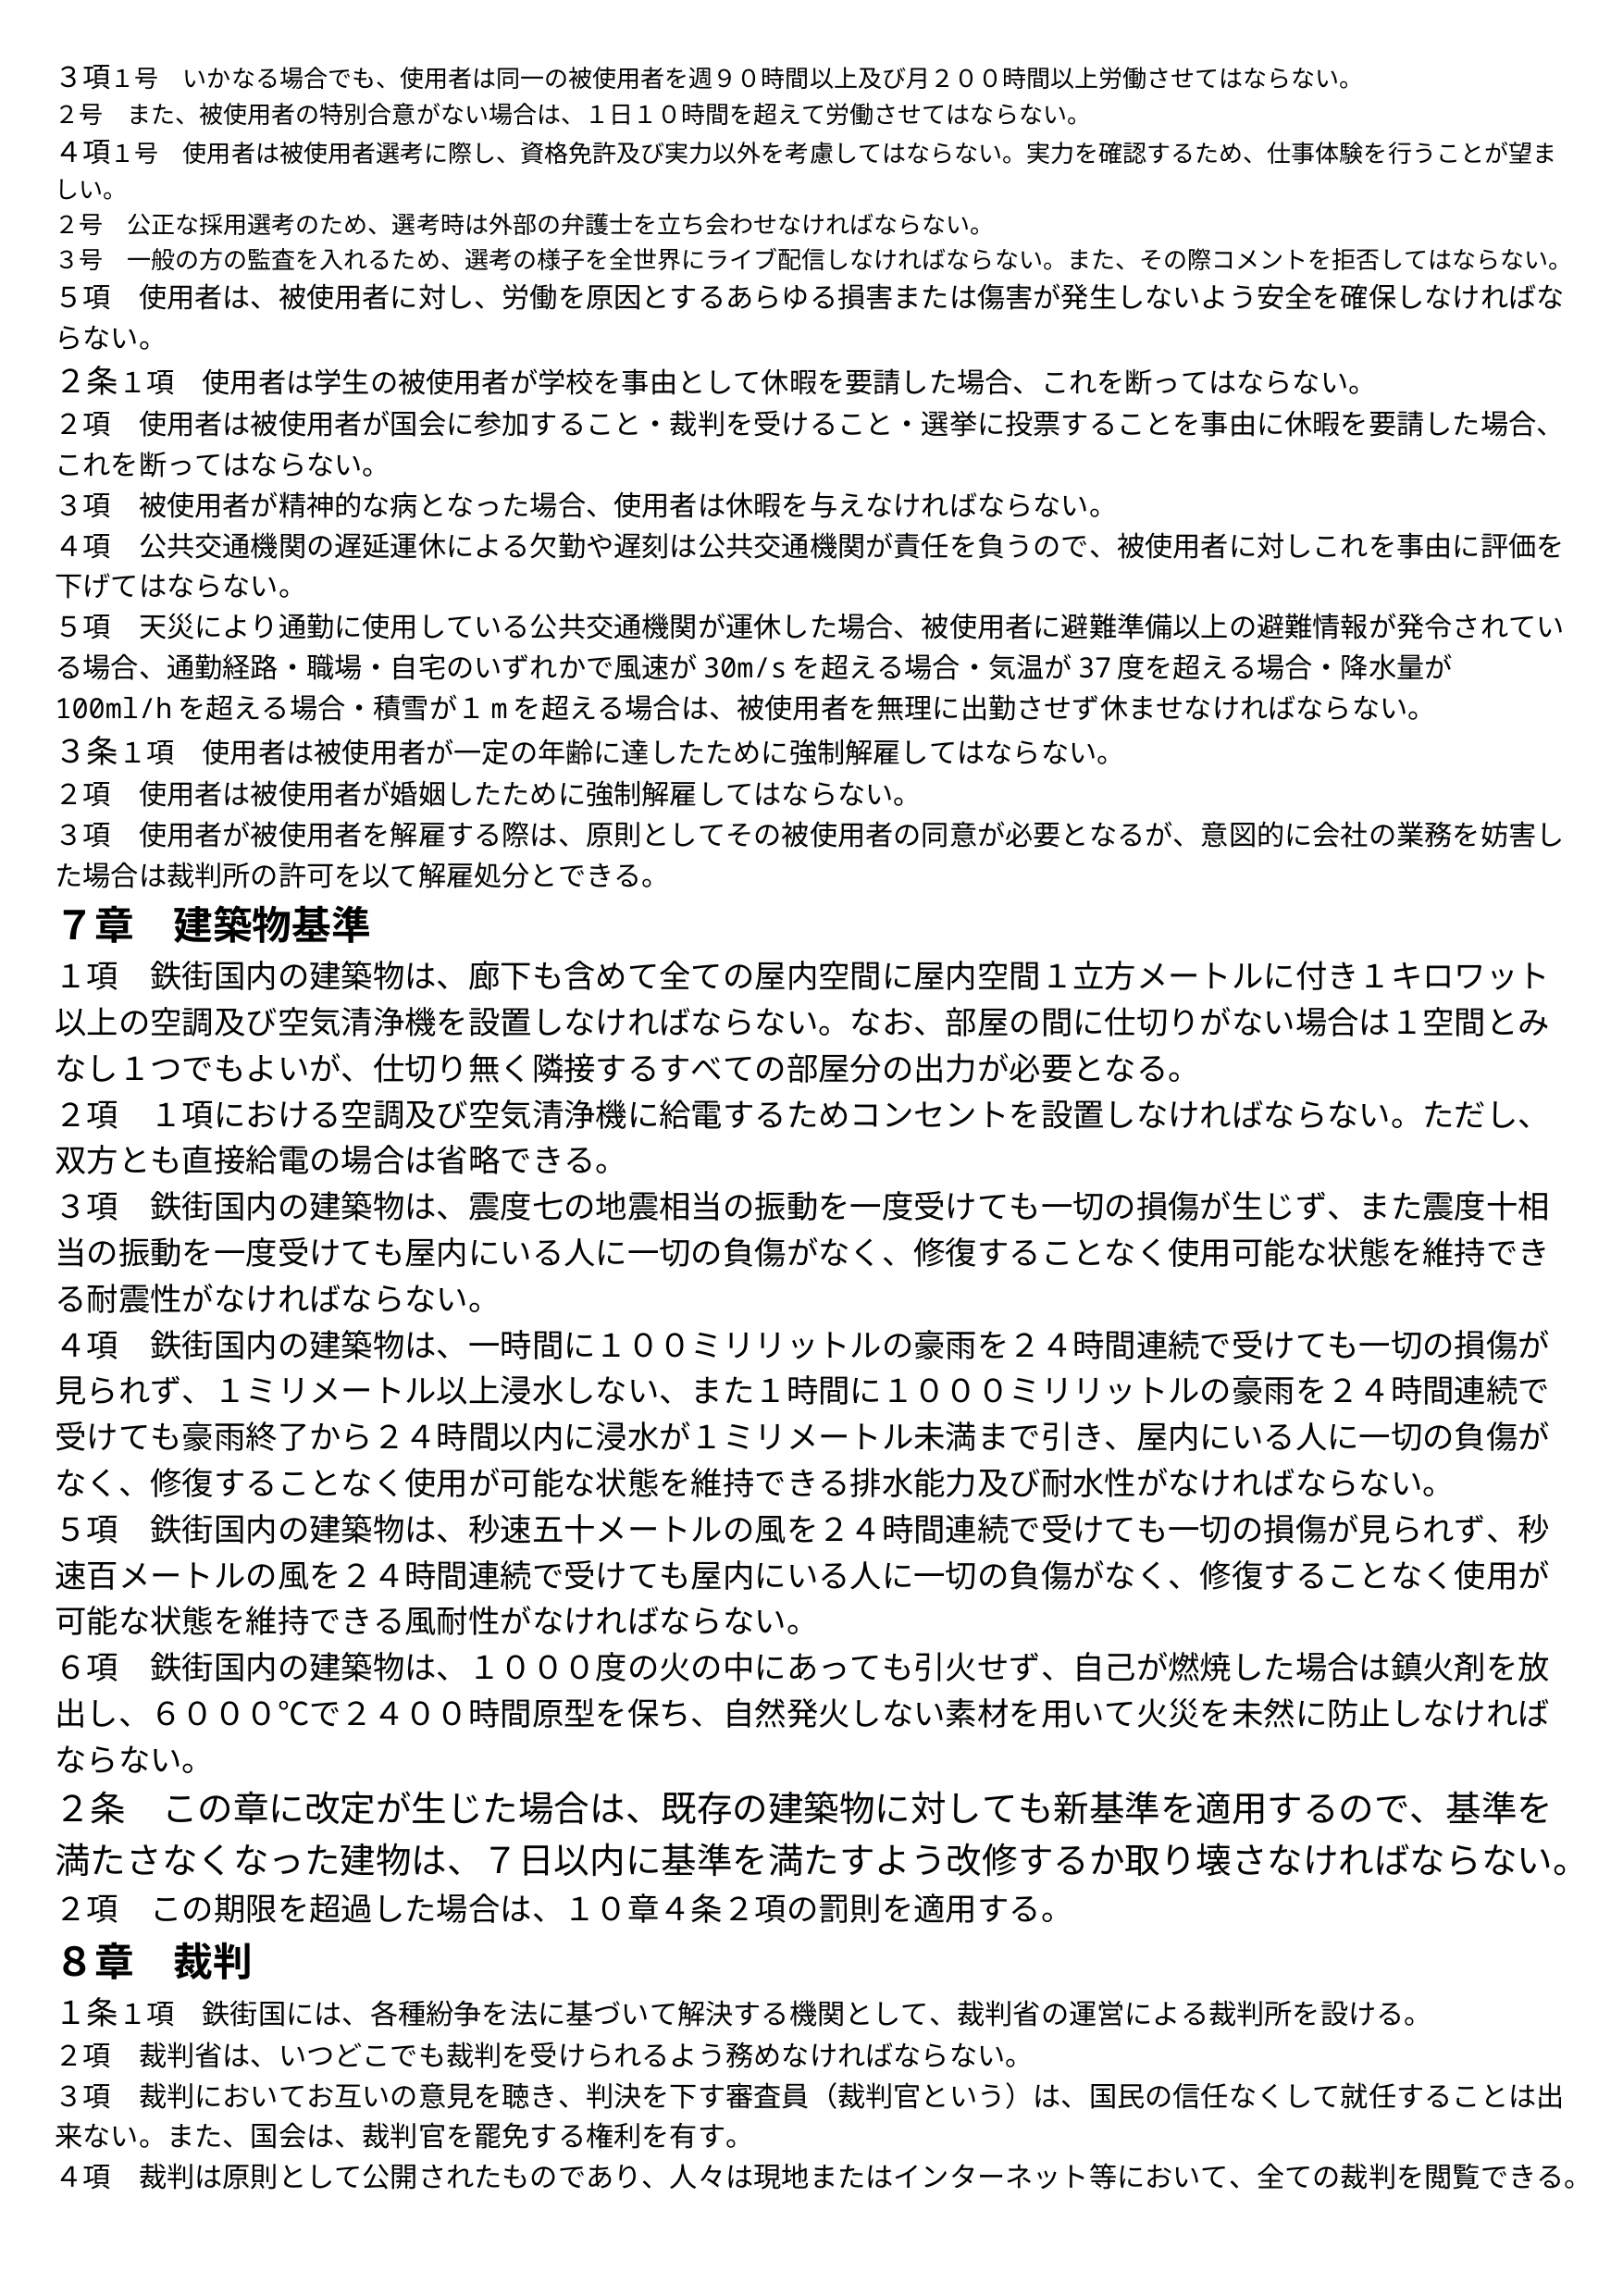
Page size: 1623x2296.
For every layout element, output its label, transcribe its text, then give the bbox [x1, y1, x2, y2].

text ２号 公正な採用選考のため、選考時は外部の弁護士を立ち会わせなければならない。 [55, 205, 1568, 241]
text ３条１項 使用者は被使用者が一定の年齢に達したために強制解雇してはならない。 [55, 726, 1568, 773]
text ８章 裁判 [55, 1930, 1568, 1987]
text ６項 鉄街国内の建築物は、１０００度の火の中にあっても引火せず、自己が燃焼した場合は鎮火剤を放出し、６０００℃で２４００時間原型を保ち、自然発火しない素材を用いて火災を未然に防止しなければならない。 [55, 1643, 1568, 1781]
text １条１項 鉄街国には、各種紛争を法に基づいて解決する機関として、裁判省の運営による裁判所を設ける。 [55, 1987, 1568, 2033]
text ２条 この章に改定が生じた場合は、既存の建築物に対しても新基準を適用するので、基準を満たさなくなった建物は、７日以内に基準を満たすよう改修するか取り壊さなければならない。 [55, 1781, 1568, 1884]
text ３項 鉄街国内の建築物は、震度七の地震相当の振動を一度受けても一切の損傷が生じず、また震度十相当の振動を一度受けても屋内にいる人に一切の負傷がなく、修復することなく使用可能な状態を維持できる耐震性がなければならない。 [55, 1182, 1568, 1320]
text ３項 被使用者が精神的な病となった場合、使用者は休暇を与えなければならない。 [55, 483, 1568, 524]
text ２条１項 使用者は学生の被使用者が学校を事由として休暇を要請した場合、これを断ってはならない。 [55, 356, 1568, 403]
text ４項１号 使用者は被使用者選考に際し、資格免許及び実力以外を考慮してはならない。実力を確認するため、仕事体験を行うことが望ましい。 [55, 130, 1568, 205]
text ４項 裁判は原則として公開されたものであり、人々は現地またはインターネット等において、全ての裁判を閲覧できる。 [55, 2154, 1568, 2195]
text ３項 裁判においてお互いの意見を聴き、判決を下す審査員（裁判官という）は、国民の信任なくして就任することは出来ない。また、国会は、裁判官を罷免する権利を有す。 [55, 2074, 1568, 2154]
text ５項 鉄街国内の建築物は、秒速五十メートルの風を２４時間連続で受けても一切の損傷が見られず、秒速百メートルの風を２４時間連続で受けても屋内にいる人に一切の負傷がなく、修復することなく使用が可能な状態を維持できる風耐性がなければならない。 [55, 1504, 1568, 1643]
text ３号 一般の方の監査を入れるため、選考の様子を全世界にライブ配信しなければならない。また、その際コメントを拒否してはならない。 [55, 241, 1568, 275]
text ２号 また、被使用者の特別合意がない場合は、１日１０時間を超えて労働させてはならない。 [55, 95, 1568, 130]
text ２項 １項における空調及び空気清浄機に給電するためコンセントを設置しなければならない。ただし、双方とも直接給電の場合は省略できる。 [55, 1089, 1568, 1182]
text ２項 裁判省は、いつどこでも裁判を受けられるよう務めなければならない。 [55, 2033, 1568, 2074]
text ２項 使用者は被使用者が婚姻したために強制解雇してはならない。 [55, 773, 1568, 813]
text １項 鉄街国内の建築物は、廊下も含めて全ての屋内空間に屋内空間１立方メートルに付き１キロワット以上の空調及び空気清浄機を設置しなければならない。なお、部屋の間に仕切りがない場合は１空間とみなし１つでもよいが、仕切り無く隣接するすべての部屋分の出力が必要となる。 [55, 951, 1568, 1089]
text ２項 使用者は被使用者が国会に参加すること・裁判を受けること・選挙に投票することを事由に休暇を要請した場合、これを断ってはならない。 [55, 403, 1568, 483]
text ５項 使用者は、被使用者に対し、労働を原因とするあらゆる損害または傷害が発生しないよう安全を確保しなければならない。 [55, 275, 1568, 356]
text ３項 使用者が被使用者を解雇する際は、原則としてその被使用者の同意が必要となるが、意図的に会社の業務を妨害した場合は裁判所の許可を以て解雇処分とできる。 [55, 813, 1568, 894]
text ２項 この期限を超過した場合は、１０章４条２項の罰則を適用する。 [55, 1884, 1568, 1930]
text ５項 天災により通勤に使用している公共交通機関が運休した場合、被使用者に避難準備以上の避難情報が発令されている場合、通勤経路・職場・自宅のいずれかで風速が30m/sを超える場合・気温が37度を超える場合・降水量が100ml/hを超える場合・積雪が１mを超える場合は、被使用者を無理に出勤させず休ませなければならない。 [55, 604, 1568, 726]
text ４項 鉄街国内の建築物は、一時間に１００ミリリットルの豪雨を２４時間連続で受けても一切の損傷が見られず、１ミリメートル以上浸水しない、また１時間に１０００ミリリットルの豪雨を２４時間連続で受けても豪雨終了から２４時間以内に浸水が１ミリメートル未満まで引き、屋内にいる人に一切の負傷がなく、修復することなく使用が可能な状態を維持できる排水能力及び耐水性がなければならない。 [55, 1320, 1568, 1504]
text ４項 公共交通機関の遅延運休による欠勤や遅刻は公共交通機関が責任を負うので、被使用者に対しこれを事由に評価を下げてはならない。 [55, 524, 1568, 604]
text ７章 建築物基準 [55, 894, 1568, 951]
text ３項１号 いかなる場合でも、使用者は同一の被使用者を週９０時間以上及び月２００時間以上労働させてはならない。 [55, 55, 1568, 95]
